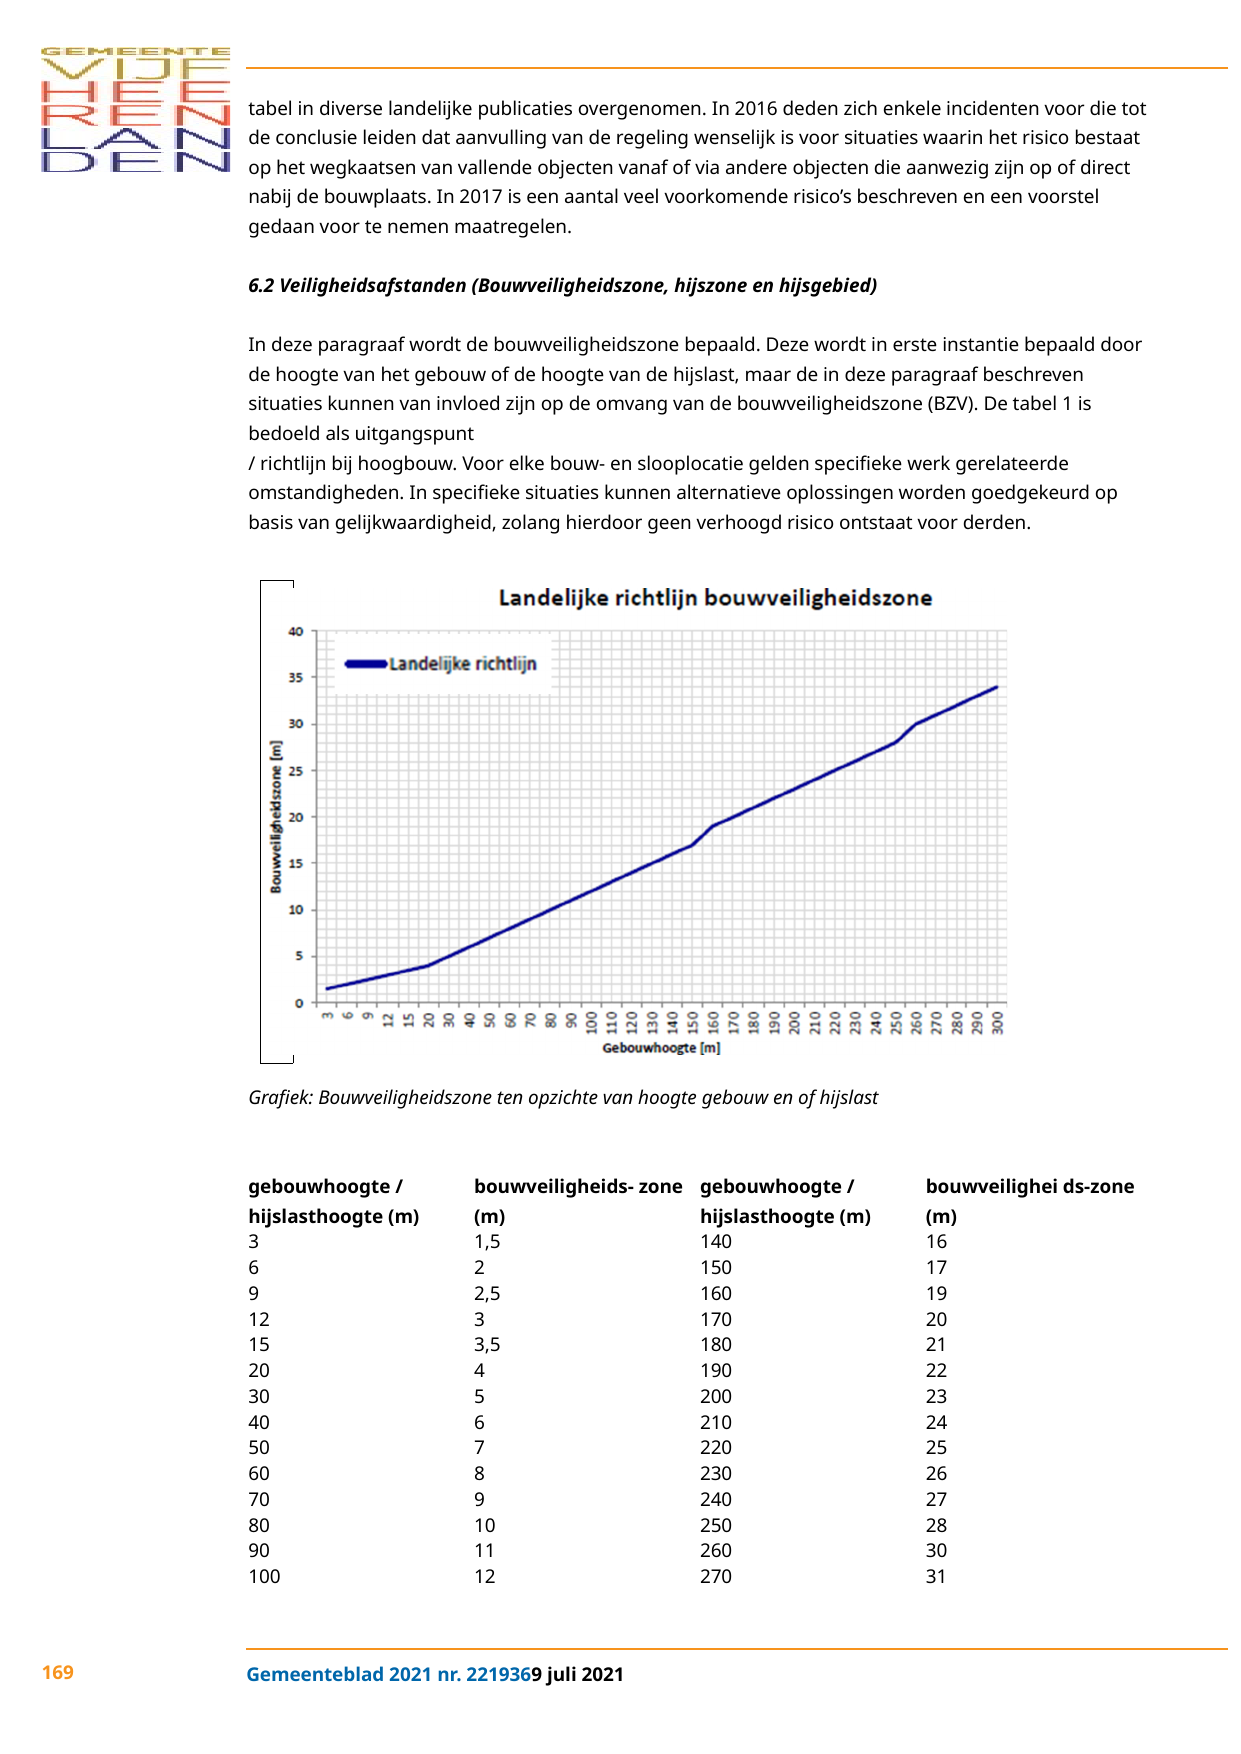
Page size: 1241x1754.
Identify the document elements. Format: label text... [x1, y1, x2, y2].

table_cell 24 [926, 1409, 1152, 1434]
table_cell 26 [926, 1460, 1152, 1486]
table_cell 17 [926, 1255, 1152, 1280]
table_cell 30 [248, 1383, 474, 1409]
table_cell 27 [926, 1486, 1152, 1512]
table_cell 28 [926, 1512, 1152, 1537]
table_cell 12 [248, 1306, 474, 1332]
table_cell 140 [700, 1229, 926, 1254]
table_cell 30 [926, 1538, 1152, 1563]
table_cell 23 [926, 1383, 1152, 1409]
table_cell 22 [926, 1358, 1152, 1383]
table_cell 9 [474, 1486, 700, 1512]
table_header bouwveilighei ds-zone (m) [926, 1174, 1152, 1229]
table_cell 200 [700, 1383, 926, 1409]
table_header bouwveiligheids- zone (m) [474, 1174, 700, 1229]
table_cell 31 [926, 1563, 1152, 1589]
table_cell 50 [248, 1435, 474, 1460]
table_cell 4 [474, 1358, 700, 1383]
table_cell 2 [474, 1255, 700, 1280]
table_cell 3 [248, 1229, 474, 1254]
table_cell 60 [248, 1460, 474, 1486]
table_cell 5 [474, 1383, 700, 1409]
table_cell 3,5 [474, 1332, 700, 1357]
table_cell 7 [474, 1435, 700, 1460]
text 6.2 Veiligheidsafstanden (Bouwveiligheidszone, hijszone en hijsgebied) [248, 272, 1152, 298]
table_cell 2,5 [474, 1280, 700, 1306]
table_cell 190 [700, 1358, 926, 1383]
table_cell 25 [926, 1435, 1152, 1460]
table_cell 240 [700, 1486, 926, 1512]
table_cell 20 [248, 1358, 474, 1383]
table_cell 3 [474, 1306, 700, 1332]
table_cell 40 [248, 1409, 474, 1434]
table_cell 270 [700, 1563, 926, 1589]
table_cell 10 [474, 1512, 700, 1537]
table_cell 11 [474, 1538, 700, 1563]
table_cell 21 [926, 1332, 1152, 1357]
table_header gebouwhoogte / hijslasthoogte (m) [700, 1174, 926, 1229]
table_cell 19 [926, 1280, 1152, 1306]
table_cell 250 [700, 1512, 926, 1537]
table_cell 220 [700, 1435, 926, 1460]
text / richtlijn bij hoogbouw. Voor elke bouw- en slooplocatie gelden specifieke werk gerelateerde omstandigheden. In specifieke situaties kunnen alternatieve oplossingen worden goedgekeurd op basis van gelijkwaardigheid, zolang hierdoor geen verhoogd risico ontstaat voor derden. [248, 450, 1152, 535]
table_cell 9 [248, 1280, 474, 1306]
text In deze paragraaf wordt de bouwveiligheidszone bepaald. Deze wordt in erste instantie bepaald door de hoogte van het gebouw of de hoogte van de hijslast, maar de in deze paragraaf beschreven situaties kunnen van invloed zijn op de omvang van de bouwveiligheidszone (BZV). De tabel 1 is bedoeld als uitgangspunt [248, 331, 1152, 446]
picture [41, 47, 231, 172]
table_cell 20 [926, 1306, 1152, 1332]
table_cell 260 [700, 1538, 926, 1563]
table_cell 6 [248, 1255, 474, 1280]
table_cell 6 [474, 1409, 700, 1434]
table_cell 8 [474, 1460, 700, 1486]
table_cell 1,5 [474, 1229, 700, 1254]
table_cell 16 [926, 1229, 1152, 1254]
table_header gebouwhoogte / hijslasthoogte (m) [248, 1174, 474, 1229]
table_cell 15 [248, 1332, 474, 1357]
table_cell 90 [248, 1538, 474, 1563]
table_cell 12 [474, 1563, 700, 1589]
table_cell 80 [248, 1512, 474, 1537]
text Grafiek: Bouwveiligheidszone ten opzichte van hoogte gebouw en of hijslast [248, 1084, 1152, 1110]
table_cell 100 [248, 1563, 474, 1589]
table_cell 180 [700, 1332, 926, 1357]
table_cell 210 [700, 1409, 926, 1434]
table_cell 70 [248, 1486, 474, 1512]
table_cell 170 [700, 1306, 926, 1332]
table_cell 150 [700, 1255, 926, 1280]
text tabel in diverse landelijke publicaties overgenomen. In 2016 deden zich enkele incidenten voor die tot de conclusie leiden dat aanvulling van de regeling wenselijk is voor situaties waarin het risico bestaat op het wegkaatsen van vallende objecten vanaf of via andere objecten die aanwezig zijn op of direct nabij de bouwplaats. In 2017 is een aantal veel voorkomende risico’s beschreven en een voorstel gedaan voor te nemen maatregelen. [248, 95, 1152, 239]
picture [268, 588, 1008, 1055]
table_cell 160 [700, 1280, 926, 1306]
table_cell 230 [700, 1460, 926, 1486]
